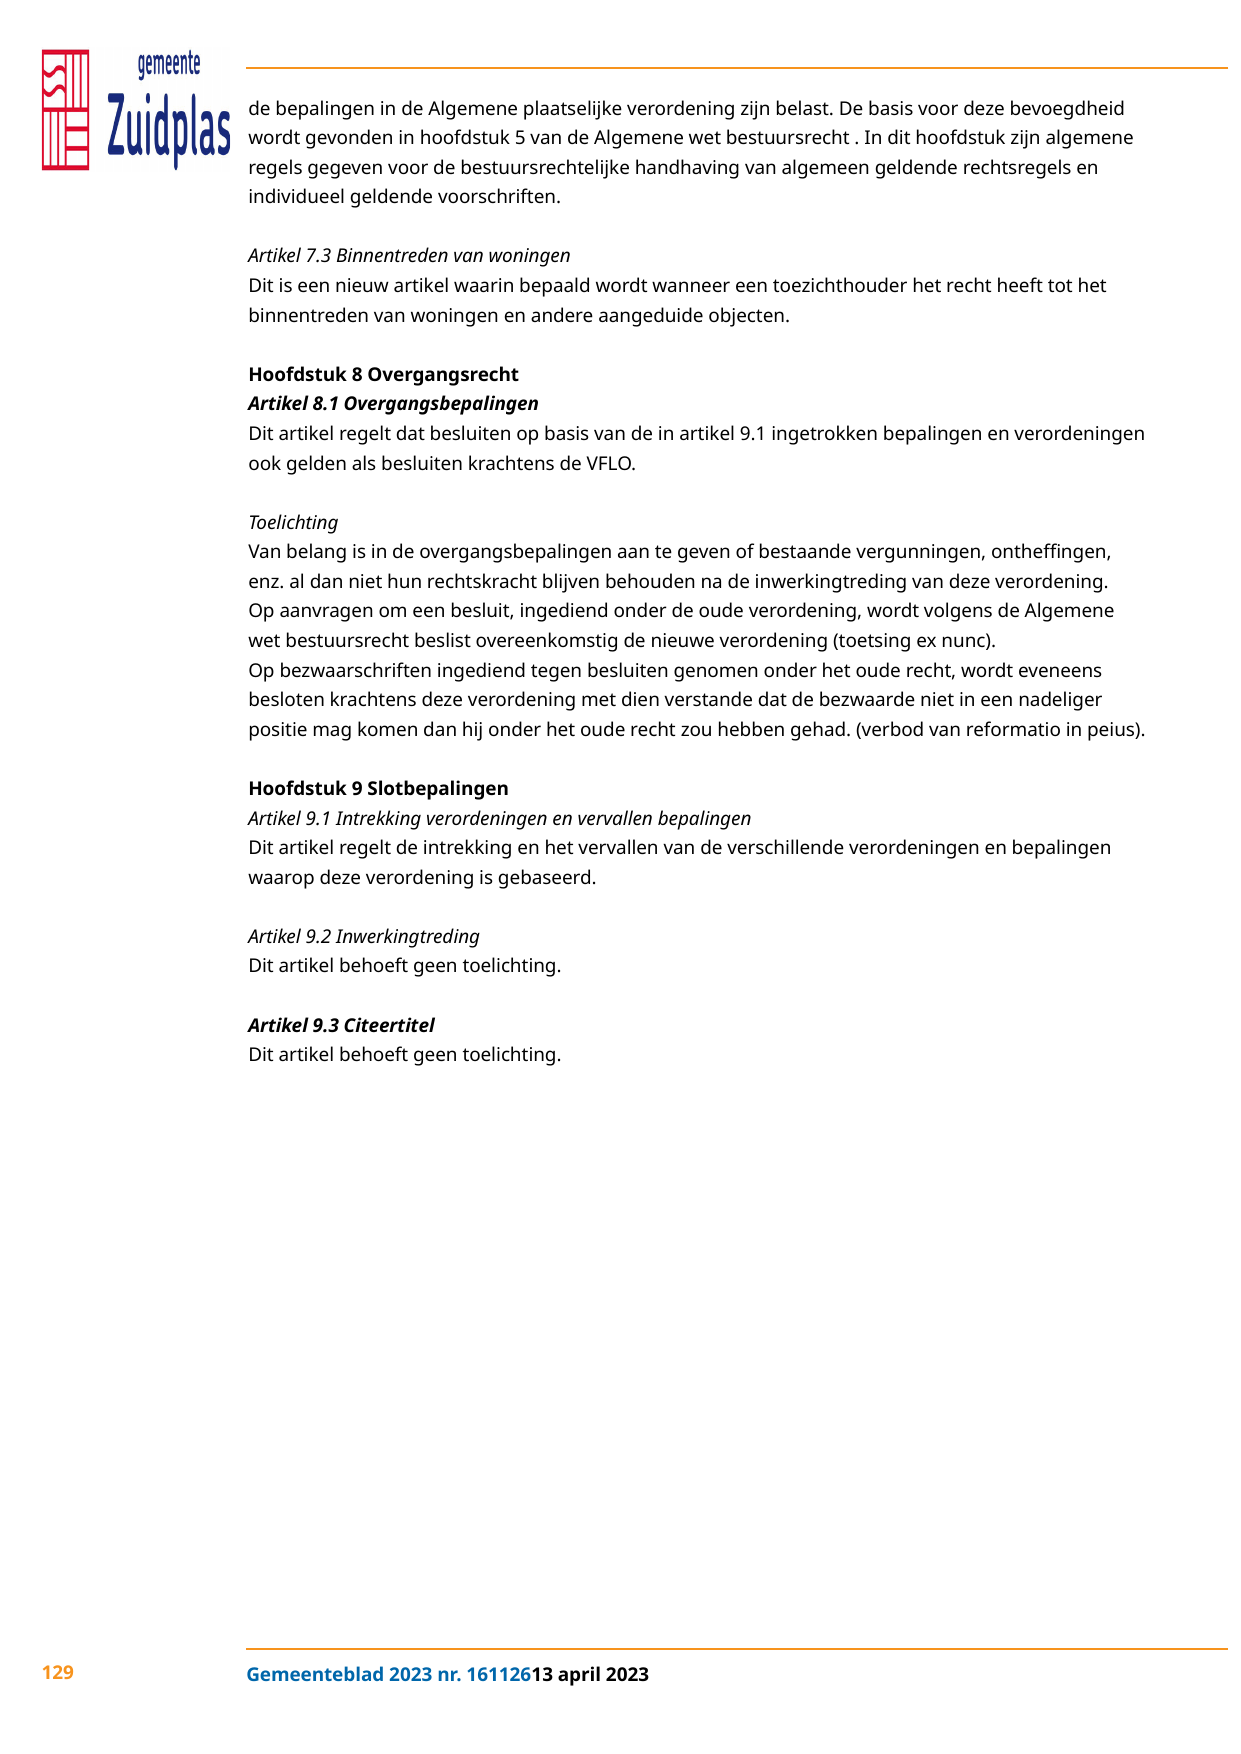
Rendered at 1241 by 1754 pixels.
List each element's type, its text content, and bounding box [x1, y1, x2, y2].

text Dit artikel regelt dat besluiten op basis van de in artikel 9.1 ingetrokken bepalingen en verordeningen ook gelden als besluiten krachtens de VFLO. [248, 420, 1152, 476]
text Artikel 7.3 Binnentreden van woningen [248, 243, 1152, 268]
text Op bezwaarschriften ingediend tegen besluiten genomen onder het oude recht, wordt eveneens besloten krachtens deze verordening met dien verstande dat de bezwaarde niet in een nadeliger positie mag komen dan hij onder het oude recht zou hebben gehad. (verbod van reformatio in peius). [248, 657, 1152, 742]
text Dit artikel behoeft geen toelichting. [248, 1041, 1152, 1067]
text Toelichting [248, 509, 1152, 535]
text Artikel 9.1 Intrekking verordeningen en vervallen bepalingen [248, 805, 1152, 831]
text Artikel 8.1 Overgangsbepalingen [248, 391, 1152, 416]
text Dit artikel regelt de intrekking en het vervallen van de verschillende verordeningen en bepalingen waarop deze verordening is gebaseerd. [248, 834, 1152, 890]
picture [41, 47, 231, 172]
text Van belang is in de overgangsbepalingen aan te geven of bestaande vergunningen, ontheffingen, enz. al dan niet hun rechtskracht blijven behouden na de inwerkingtreding van deze verordening. [248, 538, 1152, 594]
text Artikel 9.2 Inwerkingtreding [248, 923, 1152, 949]
text Artikel 9.3 Citeertitel [248, 1012, 1152, 1038]
text Dit is een nieuw artikel waarin bepaald wordt wanneer een toezichthouder het recht heeft tot het binnentreden van woningen en andere aangeduide objecten. [248, 272, 1152, 328]
text Op aanvragen om een besluit, ingediend onder de oude verordening, wordt volgens de Algemene wet bestuursrecht beslist overeenkomstig de nieuwe verordening (toetsing ex nunc). [248, 598, 1152, 653]
text Hoofdstuk 9 Slotbepalingen [248, 775, 1152, 801]
text Hoofdstuk 8 Overgangsrecht [248, 361, 1152, 387]
text Dit artikel behoeft geen toelichting. [248, 953, 1152, 978]
text de bepalingen in de Algemene plaatselijke verordening zijn belast. De basis voor deze bevoegdheid wordt gevonden in hoofdstuk 5 van de Algemene wet bestuursrecht . In dit hoofdstuk zijn algemene regels gegeven voor de bestuursrechtelijke handhaving van algemeen geldende rechtsregels en individueel geldende voorschriften. [248, 95, 1152, 209]
